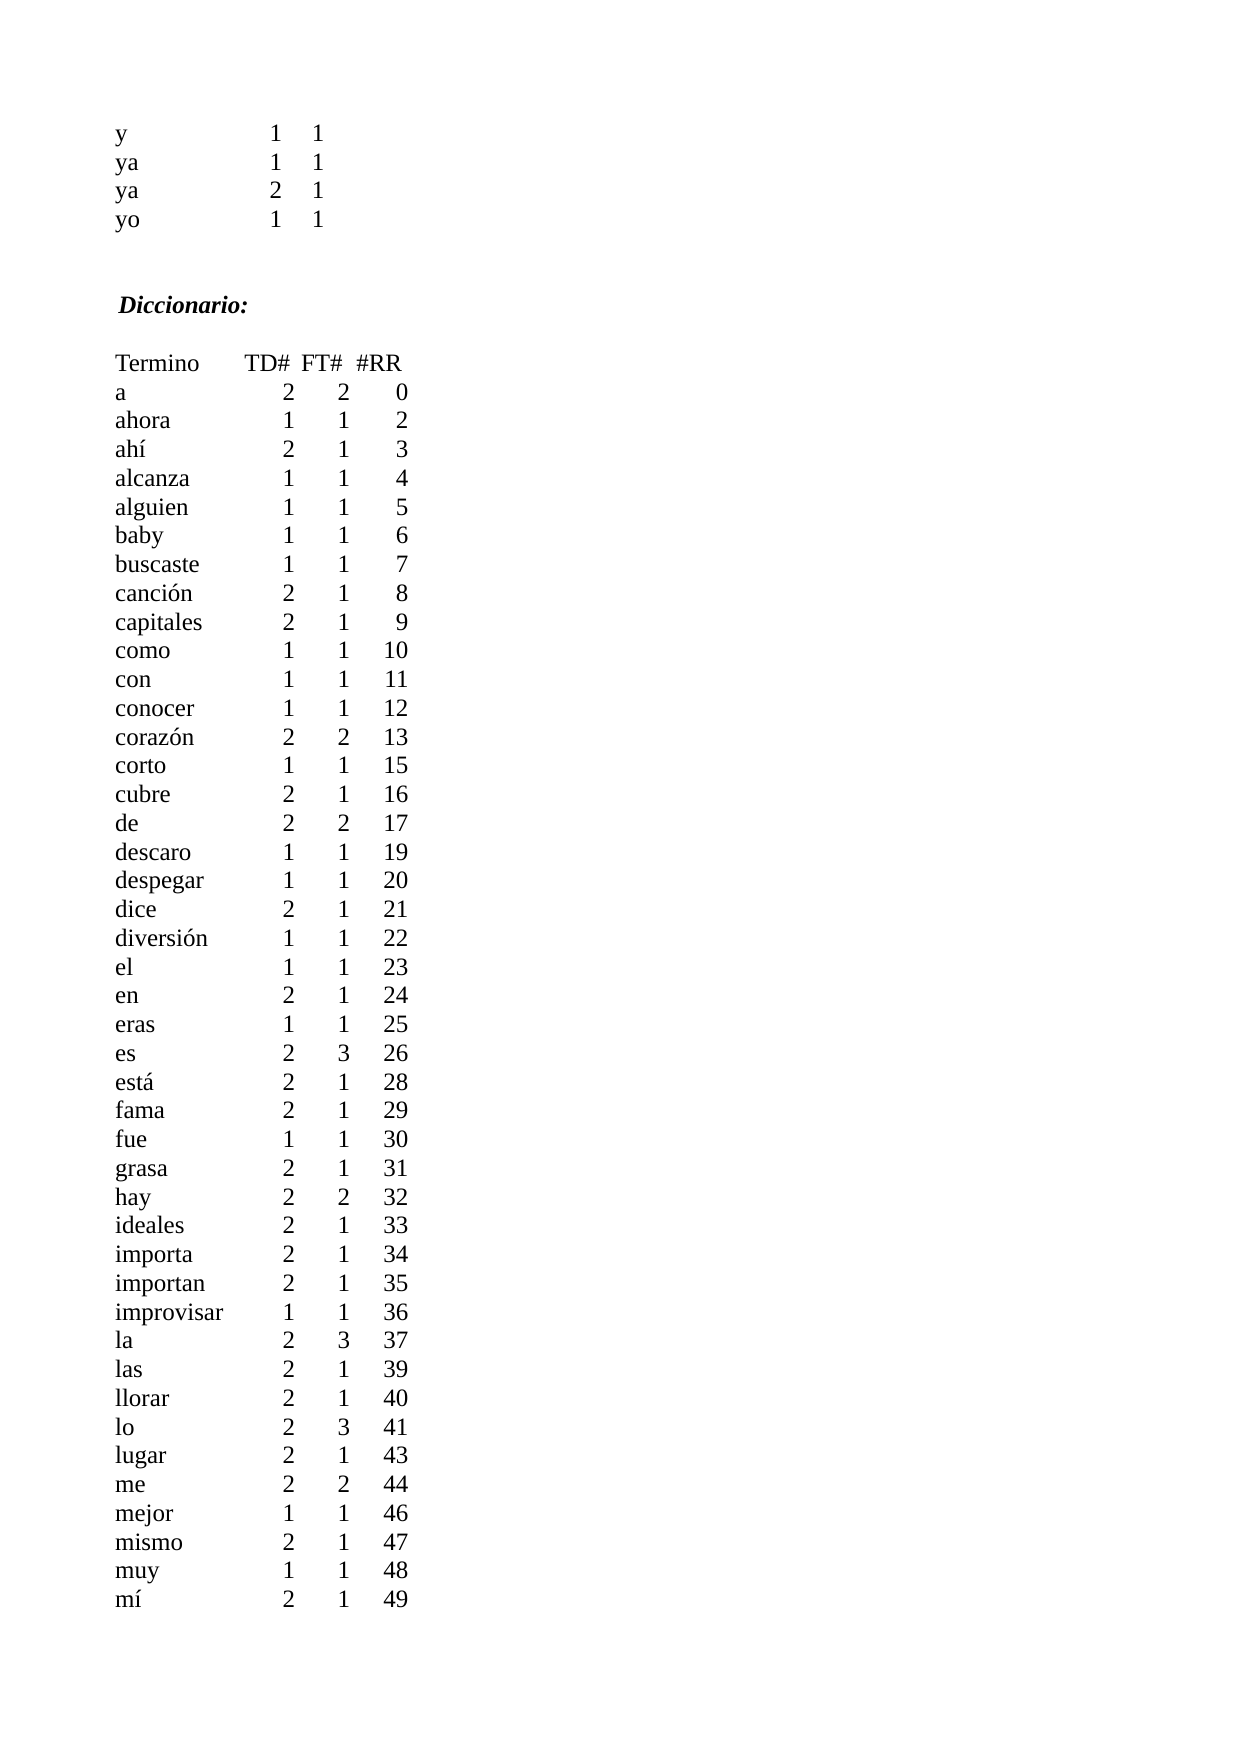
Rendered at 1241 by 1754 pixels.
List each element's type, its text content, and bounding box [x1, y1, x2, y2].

table_cell 1 [298, 1383, 353, 1412]
table_cell 20 [353, 866, 411, 894]
table_cell 7 [353, 549, 411, 578]
table_cell 2 [241, 779, 298, 808]
table_cell 15 [353, 751, 411, 779]
table_cell 2 [241, 1527, 298, 1556]
table_cell 1 [241, 1498, 298, 1527]
table_cell 1 [298, 751, 353, 779]
table_cell 1 [298, 1211, 353, 1239]
table_cell 1 [298, 837, 353, 866]
table_cell 1 [298, 521, 353, 549]
table_cell capitales [112, 607, 241, 636]
table_cell mejor [112, 1498, 241, 1527]
table_cell muy [112, 1556, 241, 1584]
table_cell 9 [353, 607, 411, 636]
table_cell 11 [353, 664, 411, 693]
table_header TD# [241, 348, 298, 377]
table_cell 1 [241, 204, 285, 233]
table_cell grasa [112, 1153, 241, 1182]
table_cell 1 [285, 204, 327, 233]
table_cell 43 [353, 1441, 411, 1469]
table_cell 25 [353, 1009, 411, 1038]
table_cell 0 [353, 377, 411, 406]
table_cell 2 [241, 894, 298, 923]
table_cell 26 [353, 1038, 411, 1067]
table_cell 1 [298, 1268, 353, 1297]
table_cell 2 [298, 722, 353, 751]
table_cell 1 [298, 779, 353, 808]
table_cell 1 [241, 636, 298, 664]
table_cell 24 [353, 981, 411, 1009]
table_cell ya [112, 147, 241, 176]
table_cell 2 [241, 981, 298, 1009]
table_cell 1 [298, 952, 353, 981]
table_cell 29 [353, 1096, 411, 1124]
table_cell 2 [241, 1153, 298, 1182]
table_cell yo [112, 204, 241, 233]
table_cell 1 [298, 406, 353, 434]
table_cell 21 [353, 894, 411, 923]
table_cell de [112, 808, 241, 837]
table_header Termino [112, 348, 241, 377]
table_cell 2 [241, 1268, 298, 1297]
table_cell hay [112, 1182, 241, 1211]
table_cell 2 [241, 1038, 298, 1067]
table_cell fama [112, 1096, 241, 1124]
table_cell 2 [241, 1469, 298, 1498]
table_cell 2 [241, 607, 298, 636]
table_cell 1 [298, 664, 353, 693]
table_cell lo [112, 1412, 241, 1441]
table_cell mí [112, 1584, 241, 1613]
table_cell 1 [241, 837, 298, 866]
table_cell 3 [298, 1412, 353, 1441]
table_cell 1 [285, 176, 327, 204]
table_cell 16 [353, 779, 411, 808]
table_cell 1 [241, 952, 298, 981]
table_cell 1 [298, 1239, 353, 1268]
table_cell 1 [298, 1354, 353, 1383]
table_cell 4 [353, 463, 411, 492]
table_cell 2 [241, 1383, 298, 1412]
table_cell 2 [241, 377, 298, 406]
table_cell 1 [298, 549, 353, 578]
table_cell 3 [298, 1038, 353, 1067]
table_cell 1 [241, 521, 298, 549]
table_cell la [112, 1326, 241, 1354]
table_cell 49 [353, 1584, 411, 1613]
table_cell 36 [353, 1297, 411, 1326]
table_cell 3 [298, 1326, 353, 1354]
table_cell 23 [353, 952, 411, 981]
table_cell ahí [112, 434, 241, 463]
table_cell 1 [241, 1009, 298, 1038]
table_cell 1 [298, 1009, 353, 1038]
table_cell es [112, 1038, 241, 1067]
table_cell como [112, 636, 241, 664]
table_cell 10 [353, 636, 411, 664]
table_cell ahora [112, 406, 241, 434]
table_cell 46 [353, 1498, 411, 1527]
table_cell 2 [298, 377, 353, 406]
table_cell importan [112, 1268, 241, 1297]
table_cell 1 [241, 693, 298, 722]
table_cell 1 [298, 1096, 353, 1124]
table_cell 47 [353, 1527, 411, 1556]
table_cell 2 [241, 1326, 298, 1354]
table_cell eras [112, 1009, 241, 1038]
table_cell 1 [298, 894, 353, 923]
table_cell 1 [241, 406, 298, 434]
table_cell 1 [298, 1498, 353, 1527]
table_cell ya [112, 176, 241, 204]
text Diccionario: [118, 291, 1122, 319]
table_cell 19 [353, 837, 411, 866]
table_cell 1 [298, 1124, 353, 1153]
table_cell 2 [241, 1182, 298, 1211]
table_cell 1 [241, 1297, 298, 1326]
table_header FT# [298, 348, 353, 377]
table_cell 1 [241, 118, 285, 147]
table_cell 2 [298, 1469, 353, 1498]
table_header #RR [353, 348, 411, 377]
table_cell en [112, 981, 241, 1009]
table_cell 2 [241, 808, 298, 837]
table_cell 1 [298, 1556, 353, 1584]
table_cell 2 [298, 808, 353, 837]
table_cell 1 [298, 866, 353, 894]
table_cell 1 [298, 1297, 353, 1326]
table_cell 1 [241, 549, 298, 578]
table_cell 1 [285, 118, 327, 147]
table_cell improvisar [112, 1297, 241, 1326]
table_cell buscaste [112, 549, 241, 578]
table_cell 34 [353, 1239, 411, 1268]
table_cell 1 [298, 1441, 353, 1469]
table_cell 1 [298, 434, 353, 463]
table_cell importa [112, 1239, 241, 1268]
table_cell 2 [298, 1182, 353, 1211]
table_cell 30 [353, 1124, 411, 1153]
table_cell 2 [241, 434, 298, 463]
table_cell corto [112, 751, 241, 779]
table_cell 41 [353, 1412, 411, 1441]
table_cell 2 [241, 1584, 298, 1613]
table_cell 48 [353, 1556, 411, 1584]
table_cell cubre [112, 779, 241, 808]
table_cell canción [112, 578, 241, 607]
table_cell alguien [112, 492, 241, 521]
table_cell 1 [241, 664, 298, 693]
table_cell 1 [298, 981, 353, 1009]
table_cell 1 [285, 147, 327, 176]
table_cell fue [112, 1124, 241, 1153]
table_cell mismo [112, 1527, 241, 1556]
table_cell 1 [241, 147, 285, 176]
table_cell 1 [298, 578, 353, 607]
table_cell 17 [353, 808, 411, 837]
table_cell 22 [353, 923, 411, 952]
table_cell 2 [241, 1067, 298, 1096]
table_cell 1 [298, 492, 353, 521]
table_cell 6 [353, 521, 411, 549]
table_cell 28 [353, 1067, 411, 1096]
table_cell 31 [353, 1153, 411, 1182]
table_cell lugar [112, 1441, 241, 1469]
table_cell 32 [353, 1182, 411, 1211]
table_cell 1 [241, 923, 298, 952]
table_cell 1 [298, 1584, 353, 1613]
table_cell 1 [241, 463, 298, 492]
table_cell descaro [112, 837, 241, 866]
table_cell 1 [298, 1067, 353, 1096]
table_cell 5 [353, 492, 411, 521]
table_cell a [112, 377, 241, 406]
table_cell baby [112, 521, 241, 549]
table_cell 2 [241, 578, 298, 607]
table_cell 3 [353, 434, 411, 463]
table_cell 1 [298, 636, 353, 664]
table_cell 1 [241, 1556, 298, 1584]
table_cell despegar [112, 866, 241, 894]
table_cell 1 [298, 693, 353, 722]
table_cell 1 [298, 463, 353, 492]
table_cell 37 [353, 1326, 411, 1354]
table_cell 2 [241, 1412, 298, 1441]
table_cell 1 [298, 1527, 353, 1556]
table_cell 1 [298, 607, 353, 636]
table_cell 2 [241, 722, 298, 751]
table_cell alcanza [112, 463, 241, 492]
table_cell 2 [241, 1239, 298, 1268]
table_cell 2 [241, 176, 285, 204]
table_cell 2 [241, 1354, 298, 1383]
table_cell 35 [353, 1268, 411, 1297]
table_cell las [112, 1354, 241, 1383]
table_cell y [112, 118, 241, 147]
table_cell conocer [112, 693, 241, 722]
table_cell me [112, 1469, 241, 1498]
table_cell corazón [112, 722, 241, 751]
table_cell 1 [241, 866, 298, 894]
table_cell 39 [353, 1354, 411, 1383]
table_cell 8 [353, 578, 411, 607]
table_cell diversión [112, 923, 241, 952]
table_cell 1 [241, 1124, 298, 1153]
table_cell 1 [298, 923, 353, 952]
table_cell 2 [353, 406, 411, 434]
table_cell llorar [112, 1383, 241, 1412]
table_cell 12 [353, 693, 411, 722]
table_cell está [112, 1067, 241, 1096]
table_cell 33 [353, 1211, 411, 1239]
table_cell 1 [241, 492, 298, 521]
table_cell dice [112, 894, 241, 923]
table_cell 40 [353, 1383, 411, 1412]
table_cell el [112, 952, 241, 981]
table_cell 2 [241, 1211, 298, 1239]
table_cell 2 [241, 1441, 298, 1469]
table_cell con [112, 664, 241, 693]
table_cell 1 [298, 1153, 353, 1182]
table_cell 1 [241, 751, 298, 779]
table_cell 44 [353, 1469, 411, 1498]
table_cell ideales [112, 1211, 241, 1239]
table_cell 13 [353, 722, 411, 751]
table_cell 2 [241, 1096, 298, 1124]
